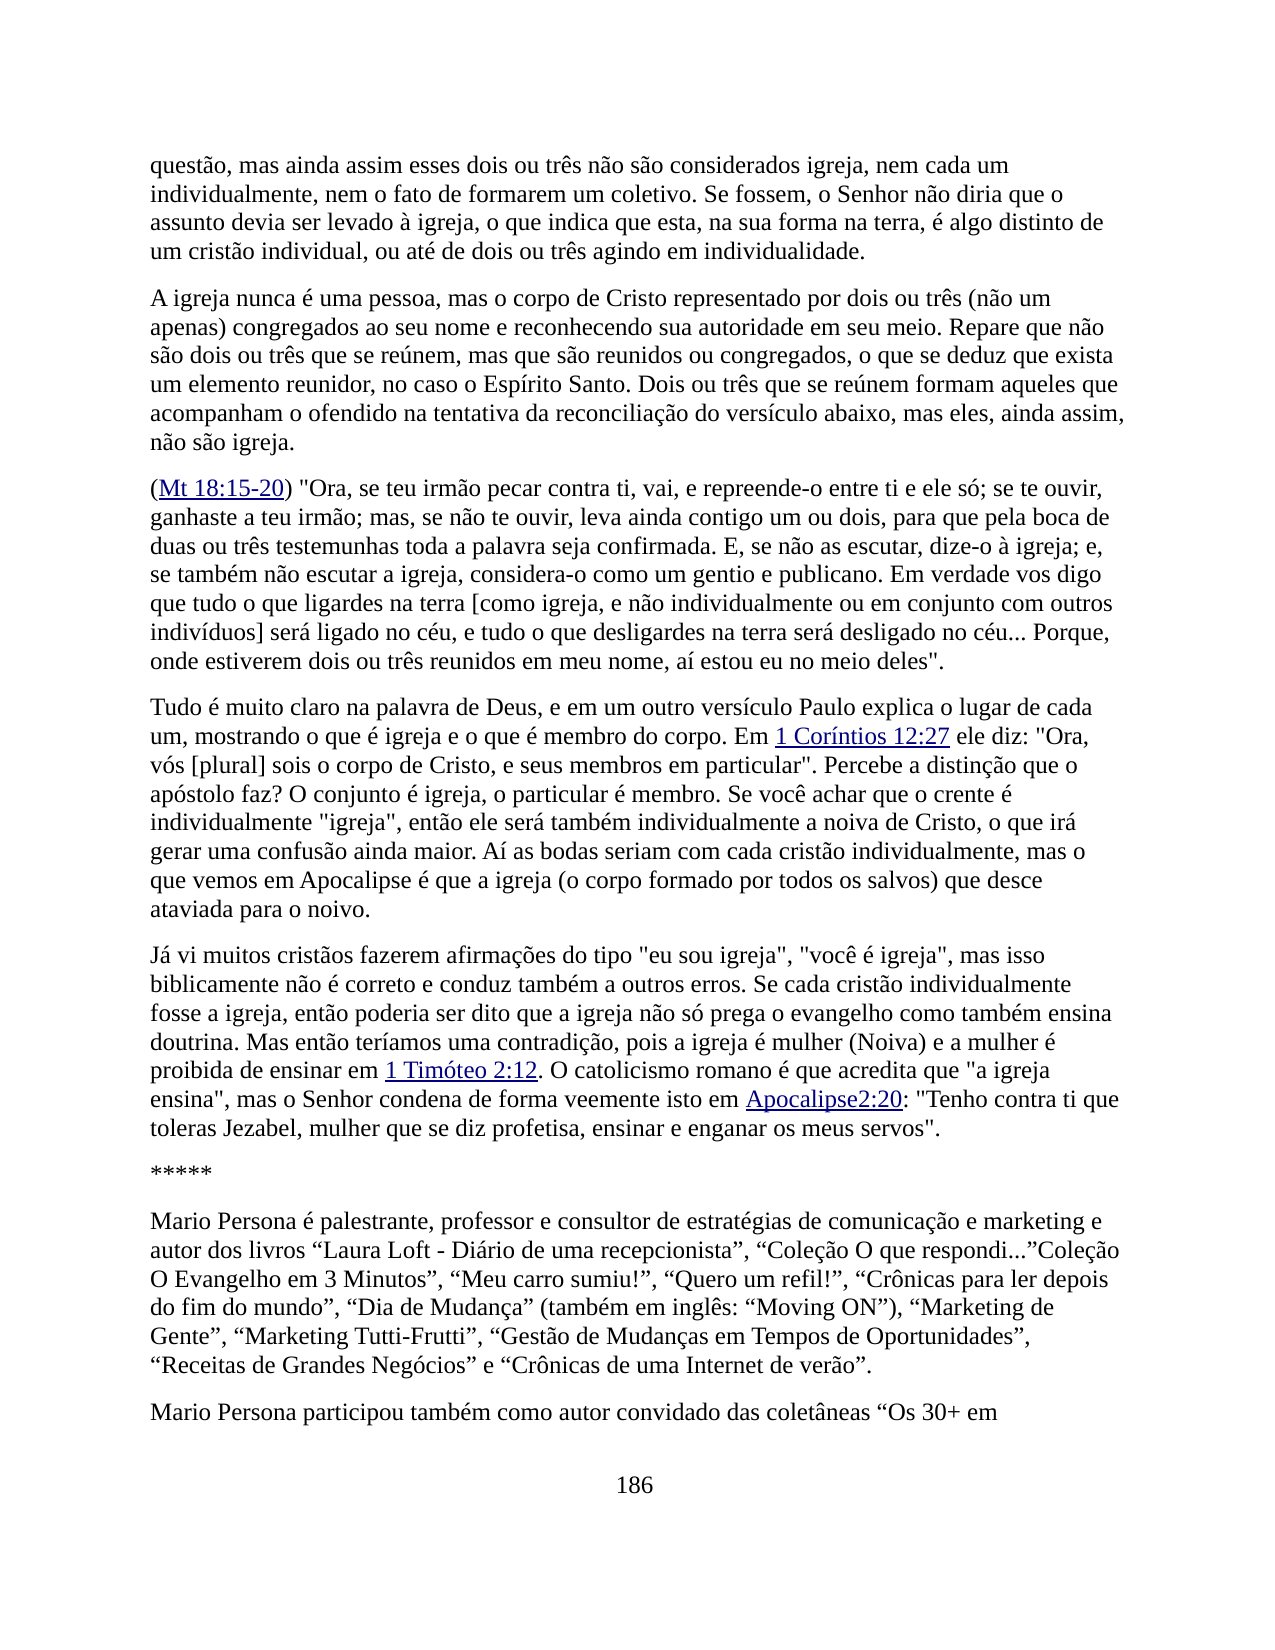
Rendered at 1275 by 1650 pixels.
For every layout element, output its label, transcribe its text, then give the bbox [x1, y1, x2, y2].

text (Mt 18:15-20) "Ora, se teu irmão pecar contra ti, vai, e repreende-o entre ti e ele só; se te ouvir, ganhaste a teu irmão; mas, se não te ouvir, leva ainda contigo um ou dois, para que pela boca de duas ou três testemunhas toda a palavra seja confirmada. E, se não as escutar, dize-o à igreja; e, se também não escutar a igreja, considera-o como um gentio e publicano. Em verdade vos digo que tudo o que ligardes na terra [como igreja, e não individualmente ou em conjunto com outros indivíduos] será ligado no céu, e tudo o que desligardes na terra será desligado no céu... Porque, onde estiverem dois ou três reunidos em meu nome, aí estou eu no meio deles". [150, 473, 1125, 674]
text A igreja nunca é uma pessoa, mas o corpo de Cristo representado por dois ou três (não um apenas) congregados ao seu nome e reconhecendo sua autoridade em seu meio. Repare que não são dois ou três que se reúnem, mas que são reunidos ou congregados, o que se deduz que exista um elemento reunidor, no caso o Espírito Santo. Dois ou três que se reúnem formam aqueles que acompanham o ofendido na tentativa da reconciliação do versículo abaixo, mas eles, ainda assim, não são igreja. [150, 283, 1125, 455]
text Mario Persona participou também como autor convidado das coletâneas “Os 30+ em [150, 1397, 1125, 1425]
text Tudo é muito claro na palavra de Deus, e em um outro versículo Paulo explica o lugar de cada um, mostrando o que é igreja e o que é membro do corpo. Em 1 Coríntios 12:27 ele diz: "Ora, vós [plural] sois o corpo de Cristo, e seus membros em particular". Percebe a distinção que o apóstolo faz? O conjunto é igreja, o particular é membro. Se você achar que o crente é individualmente "igreja", então ele será também individualmente a noiva de Cristo, o que irá gerar uma confusão ainda maior. Aí as bodas seriam com cada cristão individualmente, mas o que vemos em Apocalipse é que a igreja (o corpo formado por todos os salvos) que desce ataviada para o noivo. [150, 692, 1125, 922]
text questão, mas ainda assim esses dois ou três não são considerados igreja, nem cada um individualmente, nem o fato de formarem um coletivo. Se fossem, o Senhor não diria que o assunto devia ser levado à igreja, o que indica que esta, na sua forma na terra, é algo distinto de um cristão individual, ou até de dois ou três agindo em individualidade. [150, 150, 1125, 265]
text Já vi muitos cristãos fazerem afirmações do tipo "eu sou igreja", "você é igreja", mas isso biblicamente não é correto e conduz também a outros erros. Se cada cristão individualmente fosse a igreja, então poderia ser dito que a igreja não só prega o evangelho como também ensina doutrina. Mas então teríamos uma contradição, pois a igreja é mulher (Noiva) e a mulher é proibida de ensinar em 1 Timóteo 2:12. O catolicismo romano é que acredita que "a igreja ensina", mas o Senhor condena de forma veemente isto em Apocalipse2:20: "Tenho contra ti que toleras Jezabel, mulher que se diz profetisa, ensinar e enganar os meus servos". [150, 940, 1125, 1142]
text Mario Persona é palestrante, professor e consultor de estratégias de comunicação e marketing e autor dos livros “Laura Loft - Diário de uma recepcionista”, “Coleção O que respondi...”Coleção O Evangelho em 3 Minutos”, “Meu carro sumiu!”, “Quero um refil!”, “Crônicas para ler depois do fim do mundo”, “Dia de Mudança” (também em inglês: “Moving ON”), “Marketing de Gente”, “Marketing Tutti-Frutti”, “Gestão de Mudanças em Tempos de Oportunidades”, “Receitas de Grandes Negócios” e “Crônicas de uma Internet de verão”. [150, 1206, 1125, 1379]
text ***** [150, 1159, 1125, 1188]
